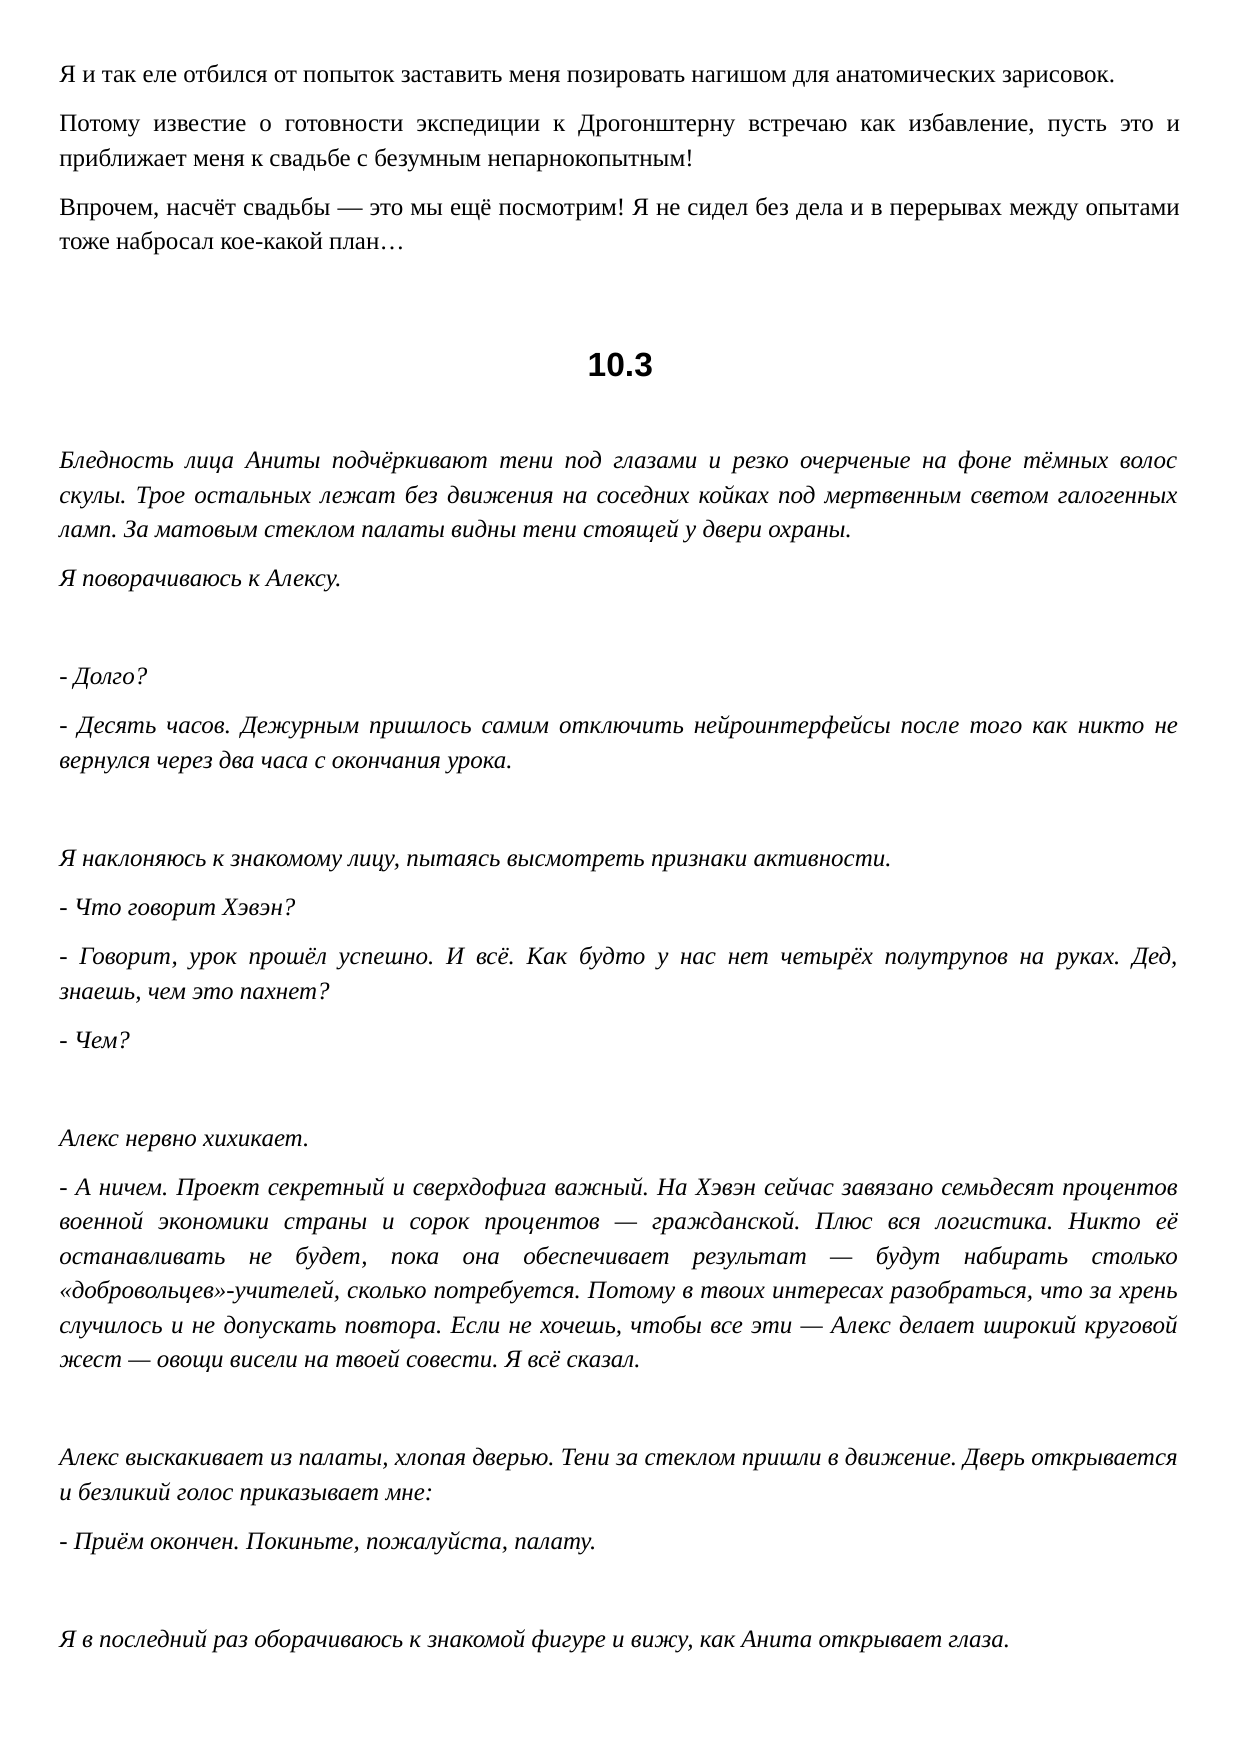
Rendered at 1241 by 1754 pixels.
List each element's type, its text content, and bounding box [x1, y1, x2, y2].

text Алекс выскакивает из палаты, хлопая дверью. Тени за стеклом пришли в движение. Дверь открывается и безликий голос приказывает мне: [59, 1442, 1181, 1506]
text - Что говорит Хэвэн? [59, 892, 1181, 921]
text Я поворачиваюсь к Алексу. [59, 563, 1181, 592]
text - Чем? [59, 1025, 1181, 1053]
text Я наклоняюсь к знакомому лицу, пытаясь высмотреть признаки активности. [59, 843, 1181, 872]
subtitle 10.3 [59, 345, 1181, 384]
text Алекс нервно хихикает. [59, 1123, 1181, 1152]
text - Десять часов. Дежурным пришлось самим отключить нейроинтерфейсы после того как никто не вернулся через два часа с окончания урока. [59, 711, 1181, 774]
text Я в последний раз оборачиваюсь к знакомой фигуре и вижу, как Анита открывает глаза. [59, 1624, 1181, 1653]
text Бледность лица Аниты подчёркивают тени под глазами и резко очерченые на фоне тёмных волос скулы. Трое остальных лежат без движения на соседних койках под мертвенным светом галогенных ламп. За матовым стеклом палаты видны тени стоящей у двери охраны. [59, 445, 1181, 543]
text Потому известие о готовности экспедиции к Дрогонштерну встречаю как избавление, пусть это и приближает меня к свадьбе с безумным непарнокопытным! [59, 108, 1181, 171]
text - Говорит, урок прошёл успешно. И всё. Как будто у нас нет четырёх полутрупов на руках. Дед, знаешь, чем это пахнет? [59, 941, 1181, 1004]
text Впрочем, насчёт свадьбы — это мы ещё посмотрим! Я не сидел без дела и в перерывах между опытами тоже набросал кое-какой план… [59, 192, 1181, 255]
text - Приём окончен. Покиньте, пожалуйста, палату. [59, 1526, 1181, 1555]
text - А ничем. Проект секретный и сверхдофига важный. На Хэвэн сейчас завязано семьдесят процентов военной экономики страны и сорок процентов — гражданской. Плюс вся логистика. Никто её останавливать не будет, пока она обеспечивает результат — будут набирать столько «добровольцев»-учителей, сколько потребуется. Потому в твоих интересах разобраться, что за хрень случилось и не допускать повтора. Если не хочешь, чтобы все эти — Алекс делает широкий круговой жест — овощи висели на твоей совести. Я всё сказал. [59, 1172, 1181, 1373]
text Я и так еле отбился от попыток заставить меня позировать нагишом для анатомических зарисовок. [59, 59, 1181, 88]
text - Долго? [59, 661, 1181, 690]
